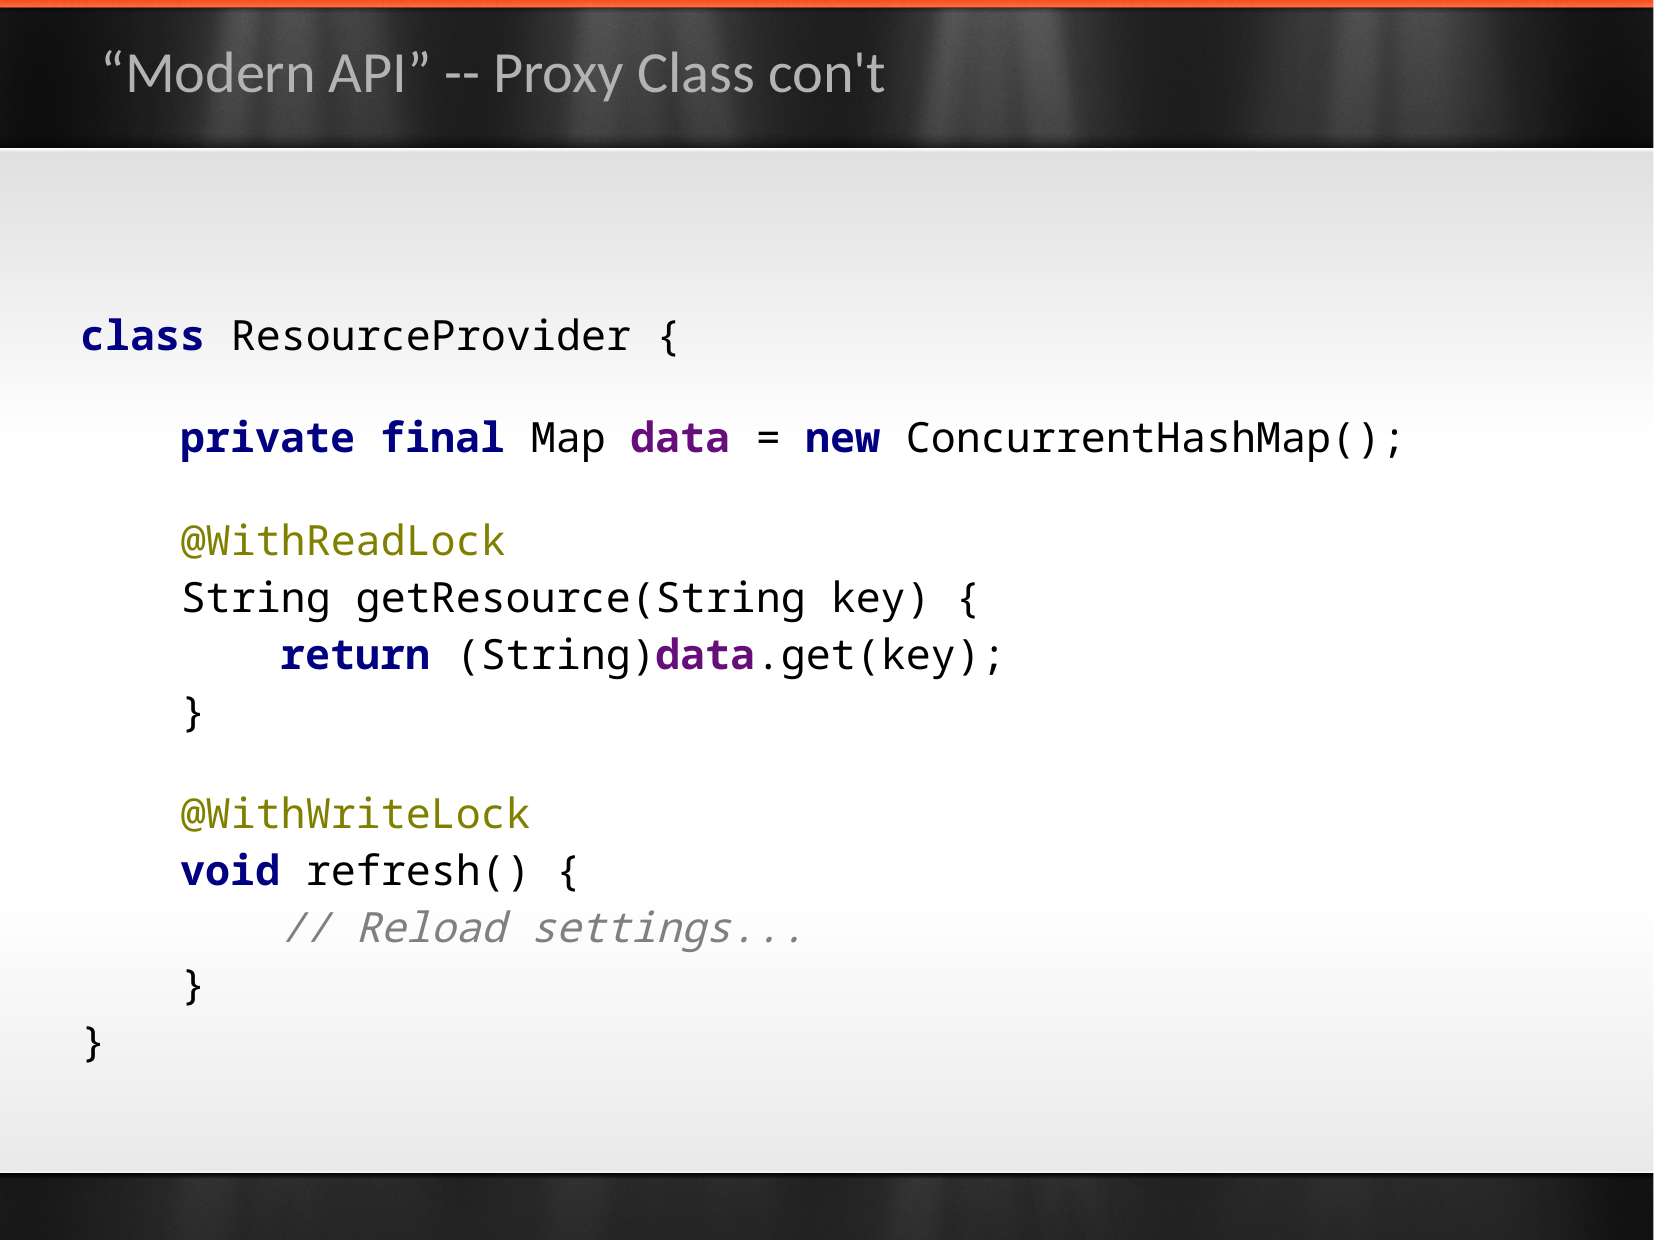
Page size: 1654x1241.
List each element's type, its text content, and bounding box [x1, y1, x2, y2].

title “Modern API” -- Proxy Class con't [100, 6, 1589, 151]
subtitle class ResourceProvider { private final Map data = new ConcurrentHashMap(); @WithReadLock String getResource(String key) { return (String)data.get(key); } @WithWriteLock void refresh() { // Reload settings... } } [80, 305, 1570, 1125]
picture [0, 0, 1654, 1240]
